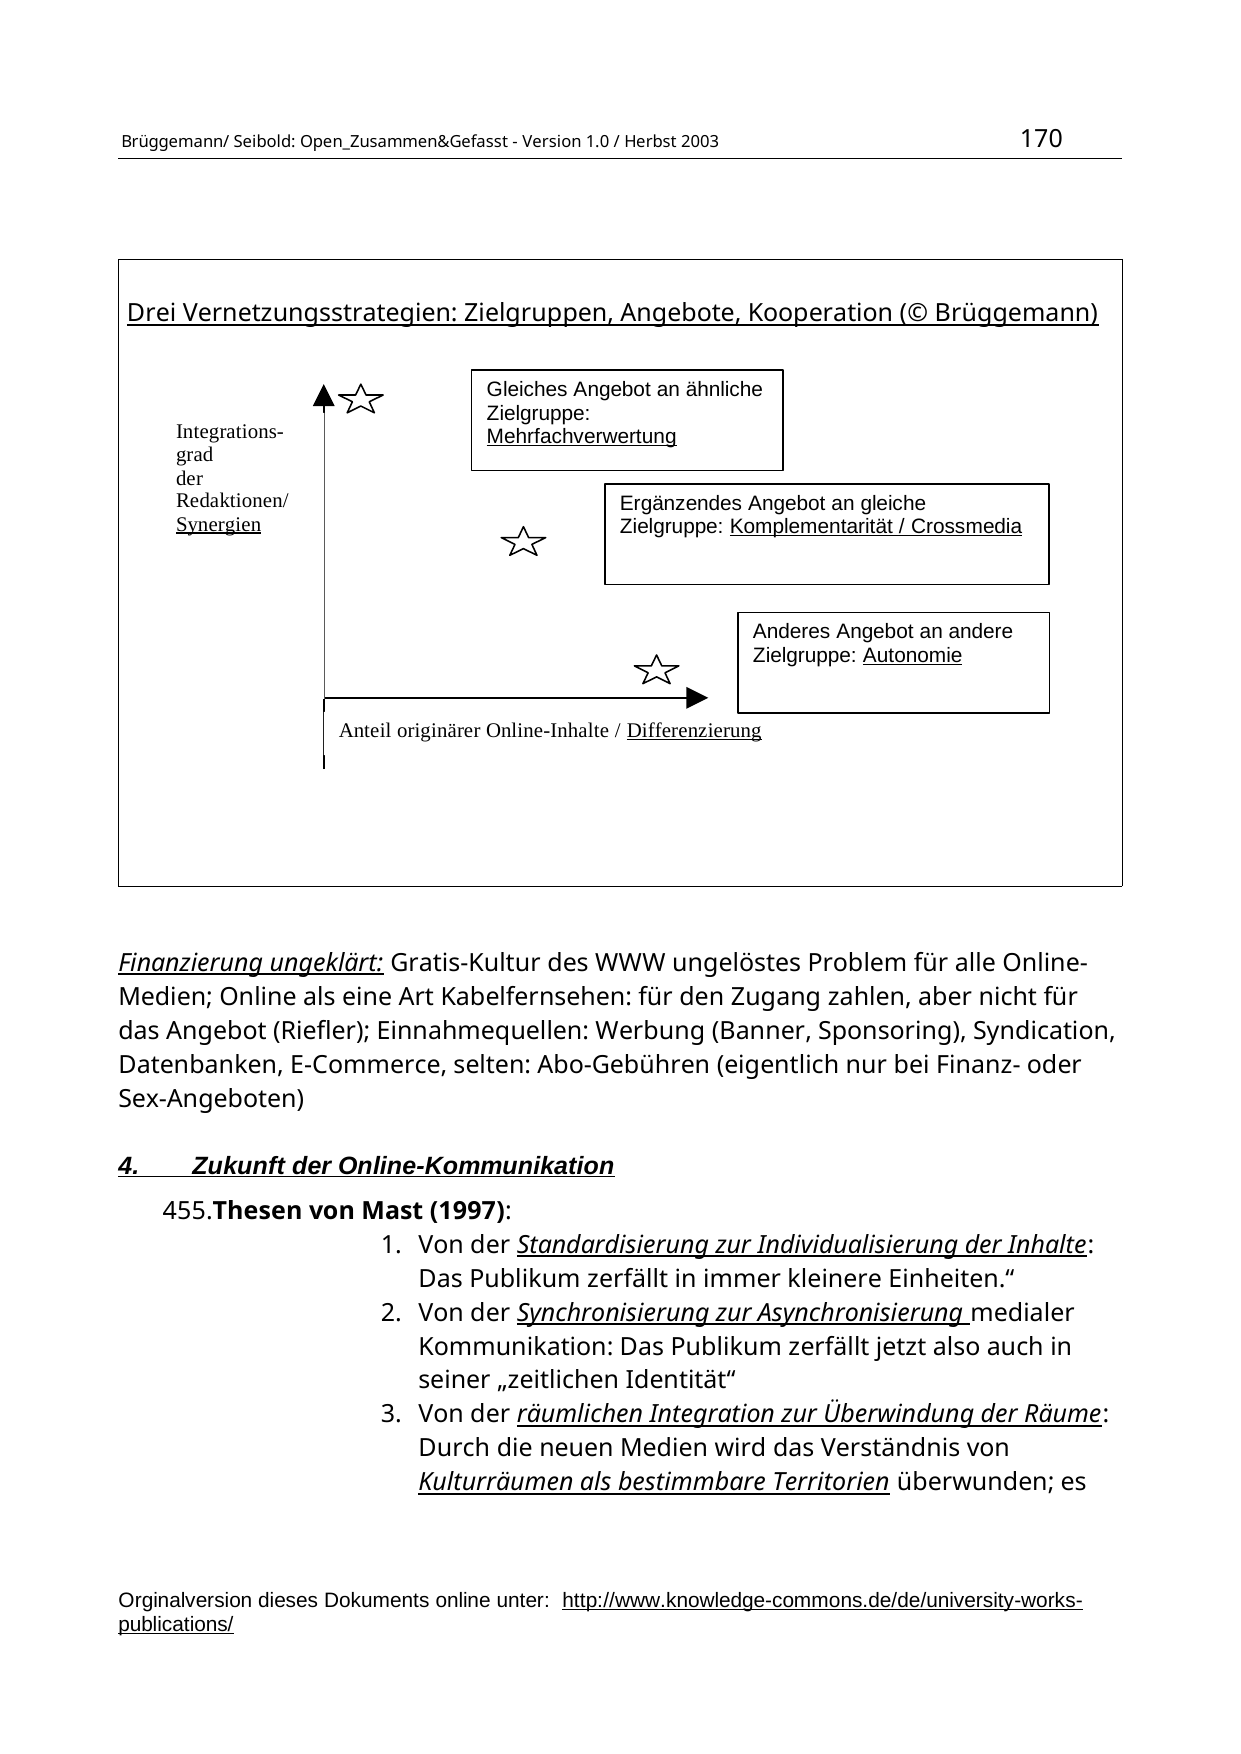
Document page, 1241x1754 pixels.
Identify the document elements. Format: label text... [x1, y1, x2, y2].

list Thesen von Mast (1997): [162, 1193, 1122, 1227]
list Von der räumlichen Integration zur Überwindung der Räume: Durch die neuen Medien wird das Verständnis von Kulturräumen als bestimmbare Territorien überwunden; es [381, 1396, 1122, 1498]
subtitle Zukunft der Online-Kommunikation [118, 1152, 1122, 1180]
list Von der Standardisierung zur Individualisierung der Inhalte: Das Publikum zerfällt in immer kleinere Einheiten.“ [381, 1227, 1122, 1294]
list Von der Synchronisierung zur Asynchronisierung medialer Kommunikation: Das Publikum zerfällt jetzt also auch in seiner „zeitlichen Identität“ [381, 1294, 1122, 1396]
text Finanzierung ungeklärt: Gratis-Kultur des WWW ungelöstes Problem für alle Online-Medien; Online als eine Art Kabelfernsehen: für den Zugang zahlen, aber nicht für das Angebot (Riefler); Einnahmequellen: Werbung (Banner, Sponsoring), Syndication, Datenbanken, E-Commerce, selten: Abo-Gebühren (eigentlich nur bei Finanz- oder Sex-Angeboten) [118, 945, 1122, 1114]
text Drei Vernetzungsstrategien: Zielgruppen, Angebote, Kooperation (© Brüggemann) [119, 293, 1122, 329]
